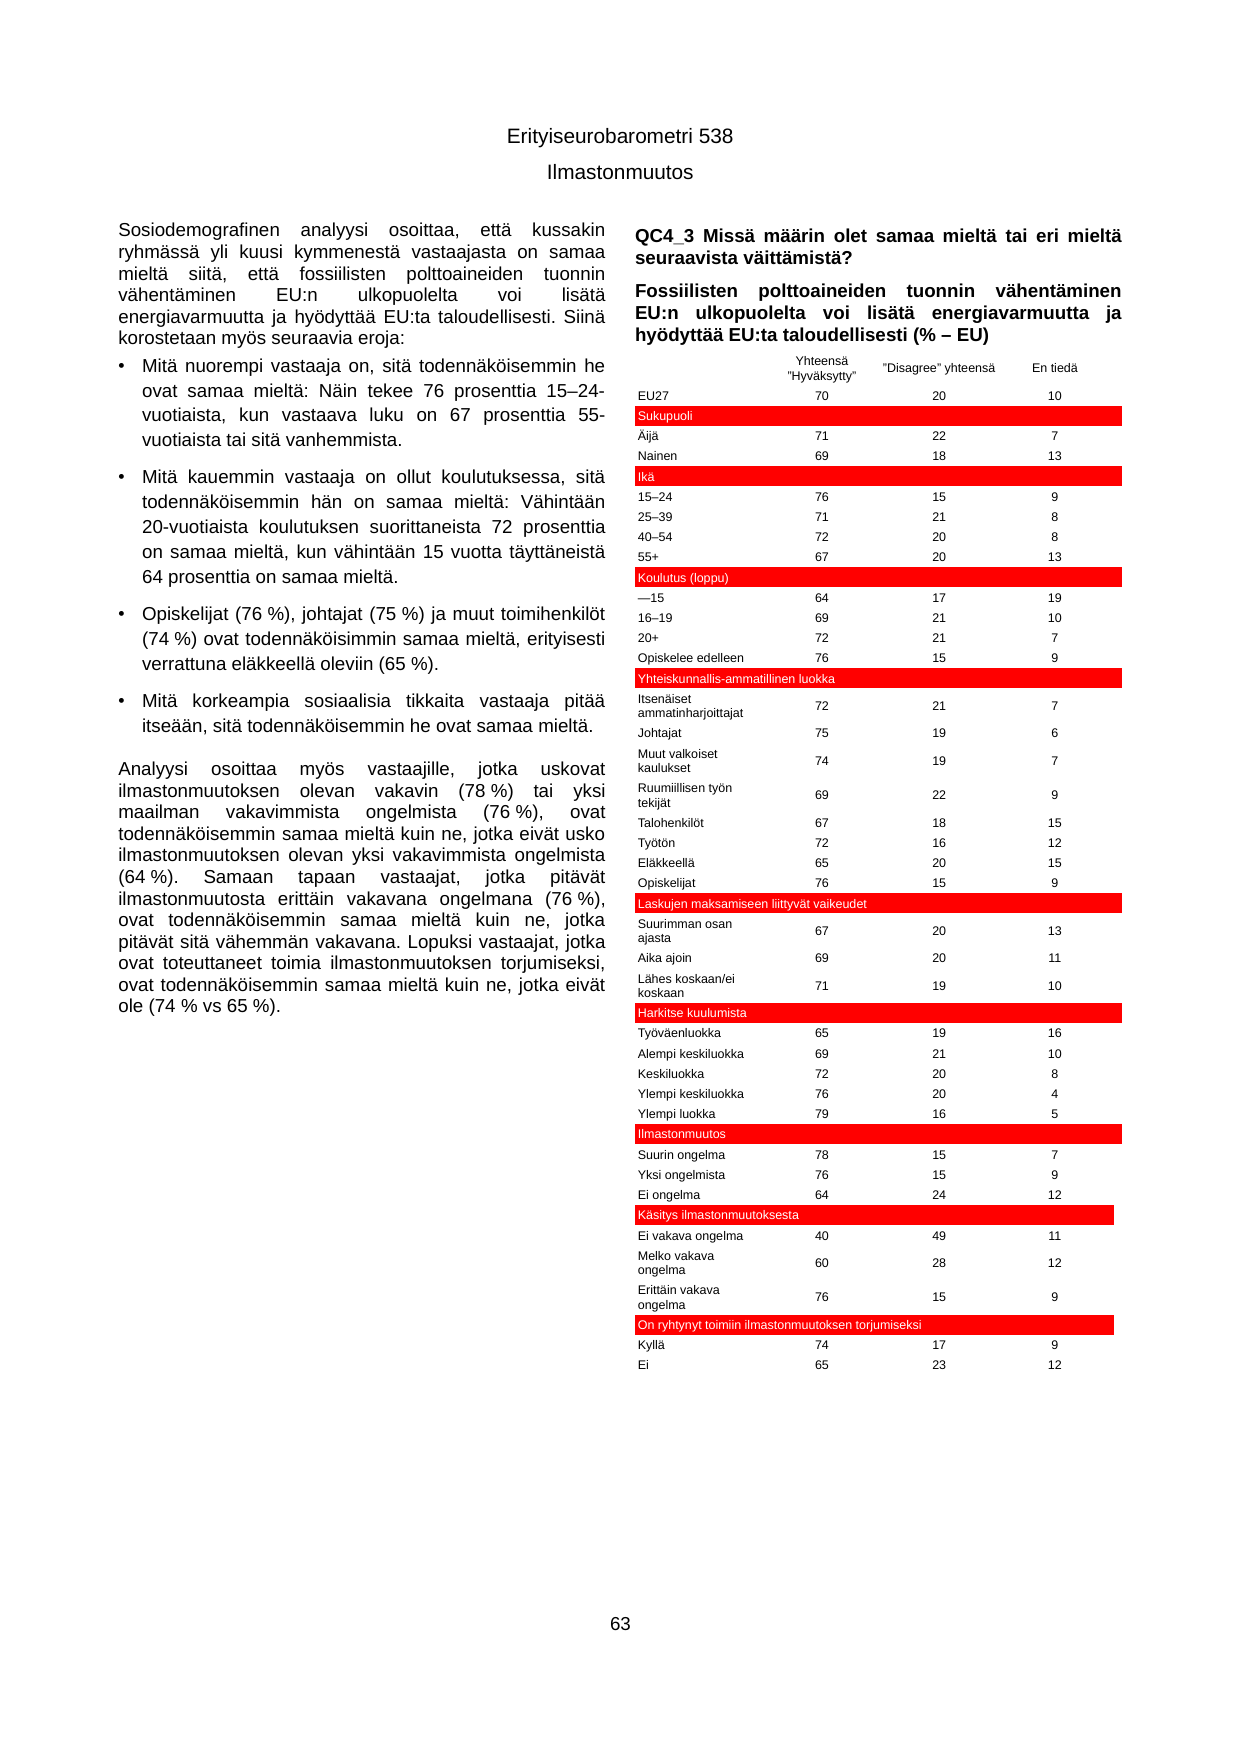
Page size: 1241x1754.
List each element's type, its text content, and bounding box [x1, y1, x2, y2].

table_cell 19 [878, 968, 1000, 1003]
table_cell 6 [1000, 723, 1109, 743]
table_cell [1110, 1144, 1122, 1164]
table_cell 55+ [635, 547, 765, 567]
table_cell Talohenkilöt [635, 813, 765, 833]
table_cell 8 [1000, 507, 1109, 527]
table_cell 12 [1000, 1245, 1109, 1280]
table_cell 69 [765, 446, 878, 466]
table_cell [1110, 446, 1122, 466]
table_cell [1110, 778, 1122, 812]
table_cell 78 [765, 1144, 878, 1164]
table_cell 64 [765, 1185, 878, 1205]
table_cell 75 [765, 723, 878, 743]
table_cell 15–24 [635, 486, 765, 507]
table_cell 15 [878, 873, 1000, 893]
table_cell 49 [878, 1225, 1000, 1245]
table_cell [1110, 507, 1122, 527]
table_cell [1110, 948, 1122, 968]
table_cell 21 [878, 608, 1000, 628]
table_cell [1110, 1023, 1122, 1043]
table_cell 8 [1000, 1064, 1109, 1084]
table_cell 15 [1000, 813, 1109, 833]
table_cell Ylempi keskiluokka [635, 1084, 765, 1104]
table_cell Eläkkeellä [635, 853, 765, 873]
table_cell 71 [765, 426, 878, 446]
table_cell [1110, 1043, 1122, 1063]
table_cell 20 [878, 547, 1000, 567]
text Analyysi osoittaa myös vastaajille, jotka uskovat ilmastonmuutoksen olevan vakavin (78 %) tai yksi maailman vakavimmista ongelmista (76 %), ovat todennäköisemmin samaa mieltä kuin ne, jotka eivät usko ilmastonmuutoksen olevan yksi vakavimmista ongelmista (64 %). Samaan tapaan vastaajat, jotka pitävät ilmastonmuutosta erittäin vakavana ongelmana (76 %), ovat todennäköisemmin samaa mieltä kuin ne, jotka pitävät sitä vähemmän vakavana. Lopuksi vastaajat, jotka ovat toteuttaneet toimia ilmastonmuutoksen torjumiseksi, ovat todennäköisemmin samaa mieltä kuin ne, jotka eivät ole (74 % vs 65 %). [118, 758, 605, 1017]
table_cell Ei ongelma [635, 1185, 765, 1205]
table_cell Yhteiskunnallis-ammatillinen luokka [635, 668, 1122, 688]
table_cell Käsitys ilmastonmuutoksesta [635, 1205, 1114, 1225]
table_cell 9 [1000, 1335, 1109, 1355]
table_cell Erittäin vakava ongelma [635, 1280, 765, 1314]
table_cell 9 [1000, 1165, 1109, 1185]
table_cell Äijä [635, 426, 765, 446]
table_header Yhteensä ”Hyväksytty” [765, 351, 878, 385]
table_cell Opiskelijat [635, 873, 765, 893]
table_cell 69 [765, 1043, 878, 1063]
table_cell [1110, 853, 1122, 873]
table_cell 22 [878, 778, 1000, 812]
table_cell 69 [765, 948, 878, 968]
table_cell [1110, 588, 1122, 608]
table_cell [1110, 385, 1122, 406]
table_cell 19 [878, 743, 1000, 778]
table_cell 76 [765, 648, 878, 668]
table_cell Ei [635, 1355, 765, 1375]
table_cell [1110, 1355, 1122, 1375]
table_cell 65 [765, 853, 878, 873]
table_header ”Disagree” yhteensä [878, 351, 1000, 385]
table_cell 72 [765, 689, 878, 723]
table_cell [1110, 1245, 1122, 1280]
table_header [1110, 351, 1122, 385]
table_cell Koulutus (loppu) [635, 567, 1122, 587]
table_cell [1110, 813, 1122, 833]
table_cell [1110, 833, 1122, 853]
table_cell 9 [1000, 1280, 1109, 1314]
table_cell 18 [878, 813, 1000, 833]
table_cell 15 [878, 1144, 1000, 1164]
table_cell 71 [765, 507, 878, 527]
table_cell 15 [878, 648, 1000, 668]
table_cell 11 [1000, 1225, 1109, 1245]
table_cell Työtön [635, 833, 765, 853]
table_cell 16–19 [635, 608, 765, 628]
table_cell [1110, 743, 1122, 778]
table_cell 20 [878, 914, 1000, 948]
table_cell 72 [765, 1064, 878, 1084]
table_cell [1114, 1315, 1122, 1335]
table_cell [1110, 1335, 1122, 1355]
table_cell [1110, 1104, 1122, 1124]
table_cell —15 [635, 588, 765, 608]
table_cell Suurimman osan ajasta [635, 914, 765, 948]
table_cell 11 [1000, 948, 1109, 968]
table_cell 15 [878, 486, 1000, 507]
table_cell Johtajat [635, 723, 765, 743]
table_cell On ryhtynyt toimiin ilmastonmuutoksen torjumiseksi [635, 1315, 1114, 1335]
table_header En tiedä [1000, 351, 1109, 385]
table_cell Ruumiillisen työn tekijät [635, 778, 765, 812]
text Fossiilisten polttoaineiden tuonnin vähentäminen EU:n ulkopuolelta voi lisätä energiavarmuutta ja hyödyttää EU:ta taloudellisesti (% – EU) [635, 280, 1122, 345]
table_cell 7 [1000, 743, 1109, 778]
table_cell Sukupuoli [635, 406, 1122, 426]
table_cell 20 [878, 1084, 1000, 1104]
table_cell Melko vakava ongelma [635, 1245, 765, 1280]
table_cell [1110, 968, 1122, 1003]
table_cell 7 [1000, 426, 1109, 446]
table_cell 15 [1000, 853, 1109, 873]
table_cell 12 [1000, 1185, 1109, 1205]
table_cell 21 [878, 689, 1000, 723]
table_cell 4 [1000, 1084, 1109, 1104]
table_cell 10 [1000, 968, 1109, 1003]
table_cell 7 [1000, 1144, 1109, 1164]
table_cell 7 [1000, 628, 1109, 648]
table_cell 13 [1000, 547, 1109, 567]
table_cell 20 [878, 1064, 1000, 1084]
table_cell 22 [878, 426, 1000, 446]
text QC4_3 Missä määrin olet samaa mieltä tai eri mieltä seuraavista väittämistä? [635, 225, 1122, 268]
table_cell [1110, 1064, 1122, 1084]
table_cell 16 [878, 1104, 1000, 1124]
table_cell [1110, 648, 1122, 668]
table_cell 16 [878, 833, 1000, 853]
table_cell [1110, 527, 1122, 547]
table_cell [1110, 1185, 1122, 1205]
table_cell 40 [765, 1225, 878, 1245]
table_cell 9 [1000, 486, 1109, 507]
table_cell 15 [878, 1280, 1000, 1314]
table_cell Ikä [635, 466, 1122, 486]
table_cell 74 [765, 743, 878, 778]
table_cell 10 [1000, 385, 1109, 406]
table_cell 5 [1000, 1104, 1109, 1124]
table_cell EU27 [635, 385, 765, 406]
table_cell 67 [765, 914, 878, 948]
table_cell 16 [1000, 1023, 1109, 1043]
table_cell 70 [765, 385, 878, 406]
table_cell 20 [878, 948, 1000, 968]
table_cell Työväenluokka [635, 1023, 765, 1043]
table_cell [1110, 873, 1122, 893]
table_cell 65 [765, 1023, 878, 1043]
table_cell 12 [1000, 1355, 1109, 1375]
table_cell [1110, 426, 1122, 446]
table_cell 20+ [635, 628, 765, 648]
table_cell 13 [1000, 914, 1109, 948]
table_cell 79 [765, 1104, 878, 1124]
table_cell 20 [878, 853, 1000, 873]
list Opiskelijat (76 %), johtajat (75 %) ja muut toimihenkilöt (74 %) ovat todennäköisimmin samaa mieltä, erityisesti verrattuna eläkkeellä oleviin (65 %). [118, 603, 605, 674]
table_cell Ilmastonmuutos [635, 1124, 1122, 1144]
table_cell 72 [765, 628, 878, 648]
table_cell Laskujen maksamiseen liittyvät vaikeudet [635, 893, 1122, 913]
table_cell Lähes koskaan/ei koskaan [635, 968, 765, 1003]
list Mitä korkeampia sosiaalisia tikkaita vastaaja pitää itseään, sitä todennäköisemmin he ovat samaa mieltä. [118, 690, 605, 736]
table_cell Keskiluokka [635, 1064, 765, 1084]
table_cell 23 [878, 1355, 1000, 1375]
table_cell Suurin ongelma [635, 1144, 765, 1164]
table_cell 40–54 [635, 527, 765, 547]
table_cell 17 [878, 1335, 1000, 1355]
table_cell 9 [1000, 778, 1109, 812]
table_cell 72 [765, 833, 878, 853]
table_cell 72 [765, 527, 878, 547]
table_cell Kyllä [635, 1335, 765, 1355]
table_cell 67 [765, 547, 878, 567]
table_cell 76 [765, 1165, 878, 1185]
table_cell [1110, 628, 1122, 648]
table_cell 9 [1000, 648, 1109, 668]
table_cell 24 [878, 1185, 1000, 1205]
text Sosiodemografinen analyysi osoittaa, että kussakin ryhmässä yli kuusi kymmenestä vastaajasta on samaa mieltä siitä, että fossiilisten polttoaineiden tuonnin vähentäminen EU:n ulkopuolelta voi lisätä energiavarmuutta ja hyödyttää EU:ta taloudellisesti. Siinä korostetaan myös seuraavia eroja: [118, 219, 605, 349]
table_cell 21 [878, 628, 1000, 648]
table_cell [1110, 914, 1122, 948]
table_cell 76 [765, 1084, 878, 1104]
table_cell [1110, 1280, 1122, 1314]
table_cell 71 [765, 968, 878, 1003]
table_cell 10 [1000, 608, 1109, 628]
table_cell 76 [765, 1280, 878, 1314]
table_cell [1110, 689, 1122, 723]
table_cell Harkitse kuulumista [635, 1003, 1122, 1023]
table_cell 25–39 [635, 507, 765, 527]
table_cell 12 [1000, 833, 1109, 853]
table_cell 67 [765, 813, 878, 833]
table_cell [1114, 1205, 1122, 1225]
table_cell Nainen [635, 446, 765, 466]
table_cell 10 [1000, 1043, 1109, 1063]
table_cell [1110, 1084, 1122, 1104]
table_cell 19 [878, 1023, 1000, 1043]
table_cell [1110, 723, 1122, 743]
table_cell Itsenäiset ammatinharjoittajat [635, 689, 765, 723]
table_cell 60 [765, 1245, 878, 1280]
table_cell [1110, 1165, 1122, 1185]
table_cell 19 [1000, 588, 1109, 608]
table_cell Muut valkoiset kaulukset [635, 743, 765, 778]
table_cell 8 [1000, 527, 1109, 547]
table_cell 74 [765, 1335, 878, 1355]
table_header [635, 351, 765, 385]
table_cell 64 [765, 588, 878, 608]
table_cell 17 [878, 588, 1000, 608]
table_cell 20 [878, 527, 1000, 547]
list Mitä kauemmin vastaaja on ollut koulutuksessa, sitä todennäköisemmin hän on samaa mieltä: Vähintään 20-vuotiaista koulutuksen suorittaneista 72 prosenttia on samaa mieltä, kun vähintään 15 vuotta täyttäneistä 64 prosenttia on samaa mieltä. [118, 466, 605, 587]
table_cell 19 [878, 723, 1000, 743]
table_cell 15 [878, 1165, 1000, 1185]
table_cell 69 [765, 608, 878, 628]
table_cell Opiskelee edelleen [635, 648, 765, 668]
table_cell Alempi keskiluokka [635, 1043, 765, 1063]
table_cell 7 [1000, 689, 1109, 723]
table_cell Yksi ongelmista [635, 1165, 765, 1185]
table_cell Ei vakava ongelma [635, 1225, 765, 1245]
table_cell 13 [1000, 446, 1109, 466]
table_cell Ylempi luokka [635, 1104, 765, 1124]
table_cell 21 [878, 1043, 1000, 1063]
table_cell [1110, 1225, 1122, 1245]
table_cell 76 [765, 873, 878, 893]
table_cell Aika ajoin [635, 948, 765, 968]
table_cell 69 [765, 778, 878, 812]
table_cell 18 [878, 446, 1000, 466]
table_cell 21 [878, 507, 1000, 527]
table_cell 76 [765, 486, 878, 507]
table_cell 65 [765, 1355, 878, 1375]
table_cell [1110, 608, 1122, 628]
table_cell [1110, 547, 1122, 567]
table_cell 9 [1000, 873, 1109, 893]
list Mitä nuorempi vastaaja on, sitä todennäköisemmin he ovat samaa mieltä: Näin tekee 76 prosenttia 15–24-vuotiaista, kun vastaava luku on 67 prosenttia 55-vuotiaista tai sitä vanhemmista. [118, 354, 605, 451]
table_cell 20 [878, 385, 1000, 406]
table_cell [1110, 486, 1122, 507]
table_cell 28 [878, 1245, 1000, 1280]
